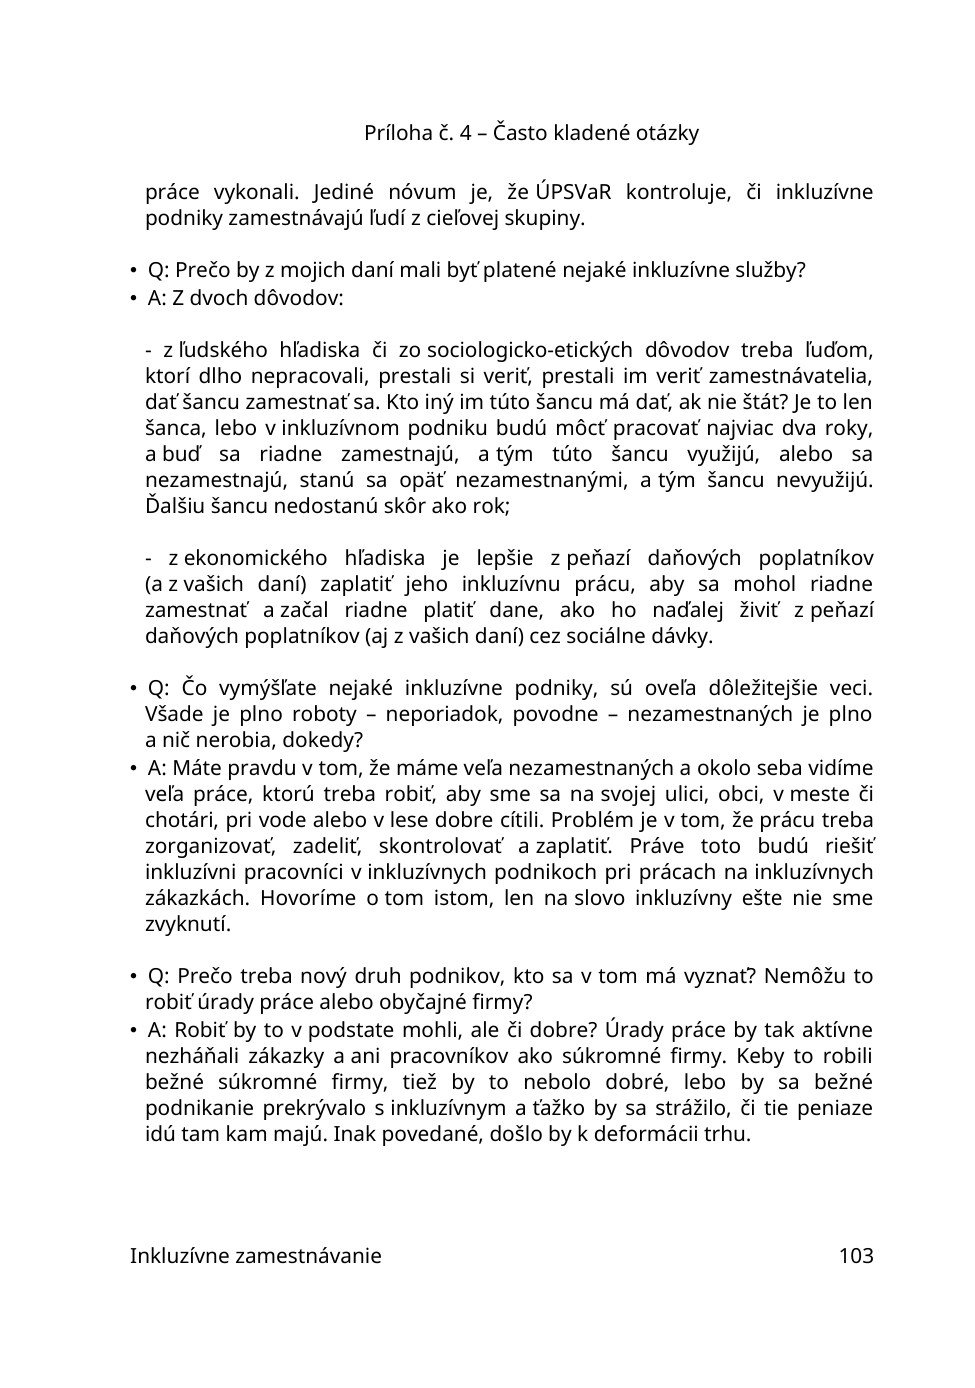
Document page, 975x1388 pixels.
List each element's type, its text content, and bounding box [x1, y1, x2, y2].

list - z ekonomického hľadiska je lepšie z peňazí daňových poplatníkov (a z vašich daní) zaplatiť jeho inkluzívnu prácu, aby sa mohol riadne zamestnať a začal riadne platiť dane, ako ho naďalej živiť z peňazí daňových poplatníkov (aj z vašich daní) cez sociálne dávky. [130, 543, 874, 649]
list Q: Prečo treba nový druh podnikov, kto sa v tom má vyznať? Nemôžu to robiť úrady práce alebo obyčajné firmy? [130, 961, 874, 1016]
list Q: Čo vymýšľate nejaké inkluzívne podniky, sú oveľa dôležitejšie veci. Všade je plno roboty – neporiadok, povodne – nezamestnaných je plno a nič nerobia, dokedy? [130, 673, 874, 753]
list - z ľudského hľadiska či zo sociologicko-etických dôvodov treba ľuďom, ktorí dlho nepracovali, prestali si veriť, prestali im veriť zamestnávatelia, dať šancu zamestnať sa. Kto iný im túto šancu má dať, ak nie štát? Je to len šanca, lebo v inkluzívnom podniku budú môcť pracovať najviac dva roky, a buď sa riadne zamestnajú, a tým túto šancu využijú, alebo sa nezamestnajú, stanú sa opäť nezamestnanými, a tým šancu nevyužijú. Ďalšiu šancu nedostanú skôr ako rok; [130, 336, 874, 520]
list A: Z dvoch dôvodov: [130, 283, 874, 312]
list A: Robiť by to v podstate mohli, ale či dobre? Úrady práce by tak aktívne nezháňali zákazky a ani pracovníkov ako súkromné firmy. Keby to robili bežné súkromné firmy, tiež by to nebolo dobré, lebo by sa bežné podnikanie prekrývalo s inkluzívnym a ťažko by sa strážilo, či tie peniaze idú tam kam majú. Inak povedané, došlo by k deformácii trhu. [130, 1016, 874, 1148]
list Q: Prečo by z mojich daní mali byť platené nejaké inkluzívne služby? [130, 255, 874, 283]
list práce vykonali. Jediné nóvum je, že ÚPSVaR kontroluje, či inkluzívne podniky zamestnávajú ľudí z cieľovej skupiny. [130, 177, 874, 231]
list A: Máte pravdu v tom, že máme veľa nezamestnaných a okolo seba vidíme veľa práce, ktorú treba robiť, aby sme sa na svojej ulici, obci, v meste či chotári, pri vode alebo v lese dobre cítili. Problém je v tom, že prácu treba zorganizovať, zadeliť, skontrolovať a zaplatiť. Práve toto budú riešiť inkluzívni pracovníci v inkluzívnych podnikoch pri prácach na inkluzívnych zákazkách. Hovoríme o tom istom, len na slovo inkluzívny ešte nie sme zvyknutí. [130, 753, 874, 938]
